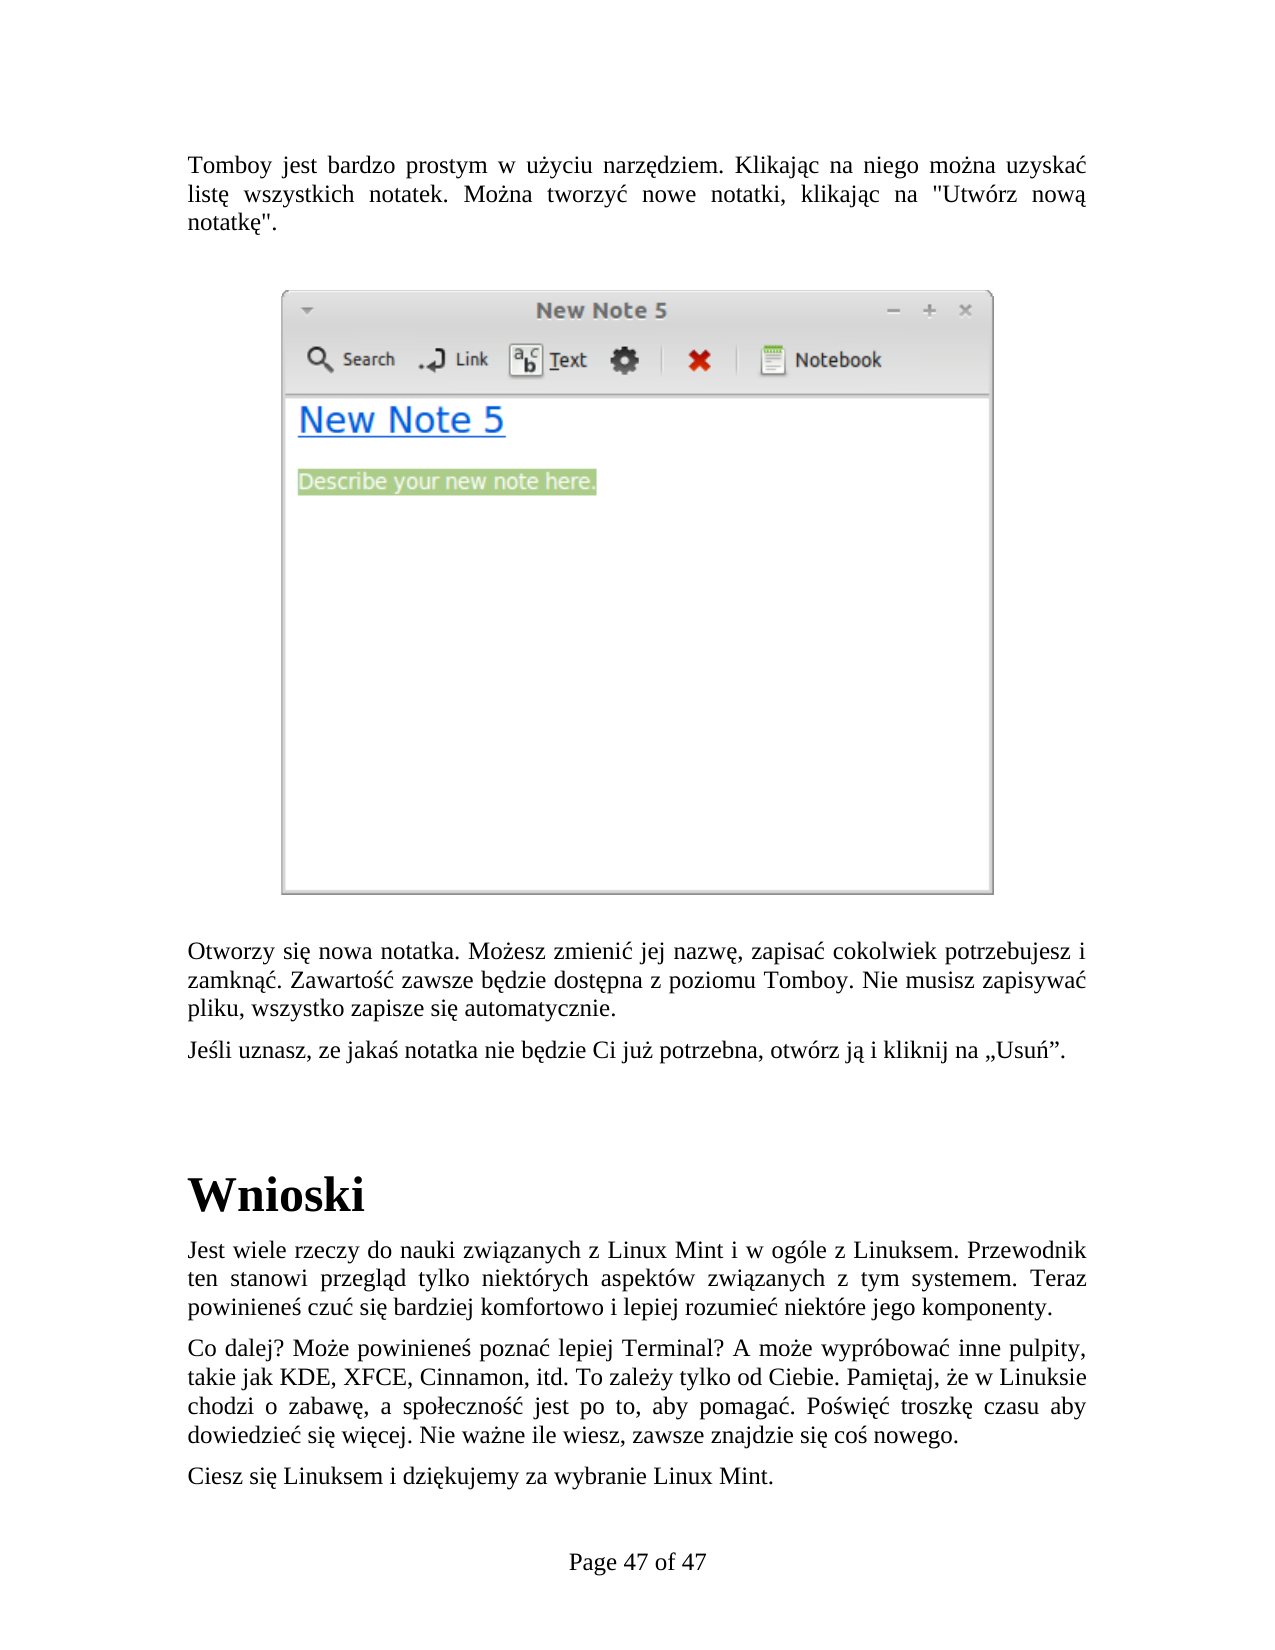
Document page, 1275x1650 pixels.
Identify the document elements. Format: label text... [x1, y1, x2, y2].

text Tomboy jest bardzo prostym w użyciu narzędziem. Klikając na niego można uzyskać listę wszystkich notatek. Można tworzyć nowe notatki, klikając na "Utwórz nową notatkę". [187, 150, 1087, 236]
text Ciesz się Linuksem i dziękujemy za wybranie Linux Mint. [187, 1461, 1087, 1490]
text Co dalej? Może powinieneś poznać lepiej Terminal? A może wypróbować inne pulpity, takie jak KDE, XFCE, Cinnamon, itd. To zależy tylko od Ciebie. Pamiętaj, że w Linuksie chodzi o zabawę, a społeczność jest po to, aby pomagać. Poświęć troszkę czasu aby dowiedzieć się więcej. Nie ważne ile wiesz, zawsze znajdzie się coś nowego. [187, 1333, 1087, 1448]
picture [281, 290, 994, 895]
text Jest wiele rzeczy do nauki związanych z Linux Mint i w ogóle z Linuksem. Przewodnik ten stanowi przegląd tylko niektórych aspektów związanych z tym systemem. Teraz powinieneś czuć się bardziej komfortowo i lepiej rozumieć niektóre jego komponenty. [187, 1235, 1087, 1321]
text Otworzy się nowa notatka. Możesz zmienić jej nazwę, zapisać cokolwiek potrzebujesz i zamknąć. Zawartość zawsze będzie dostępna z poziomu Tomboy. Nie musisz zapisywać pliku, wszystko zapisze się automatycznie. [187, 936, 1087, 1022]
text Jeśli uznasz, ze jakaś notatka nie będzie Ci już potrzebna, otwórz ją i kliknij na „Usuń”. [187, 1035, 1087, 1063]
